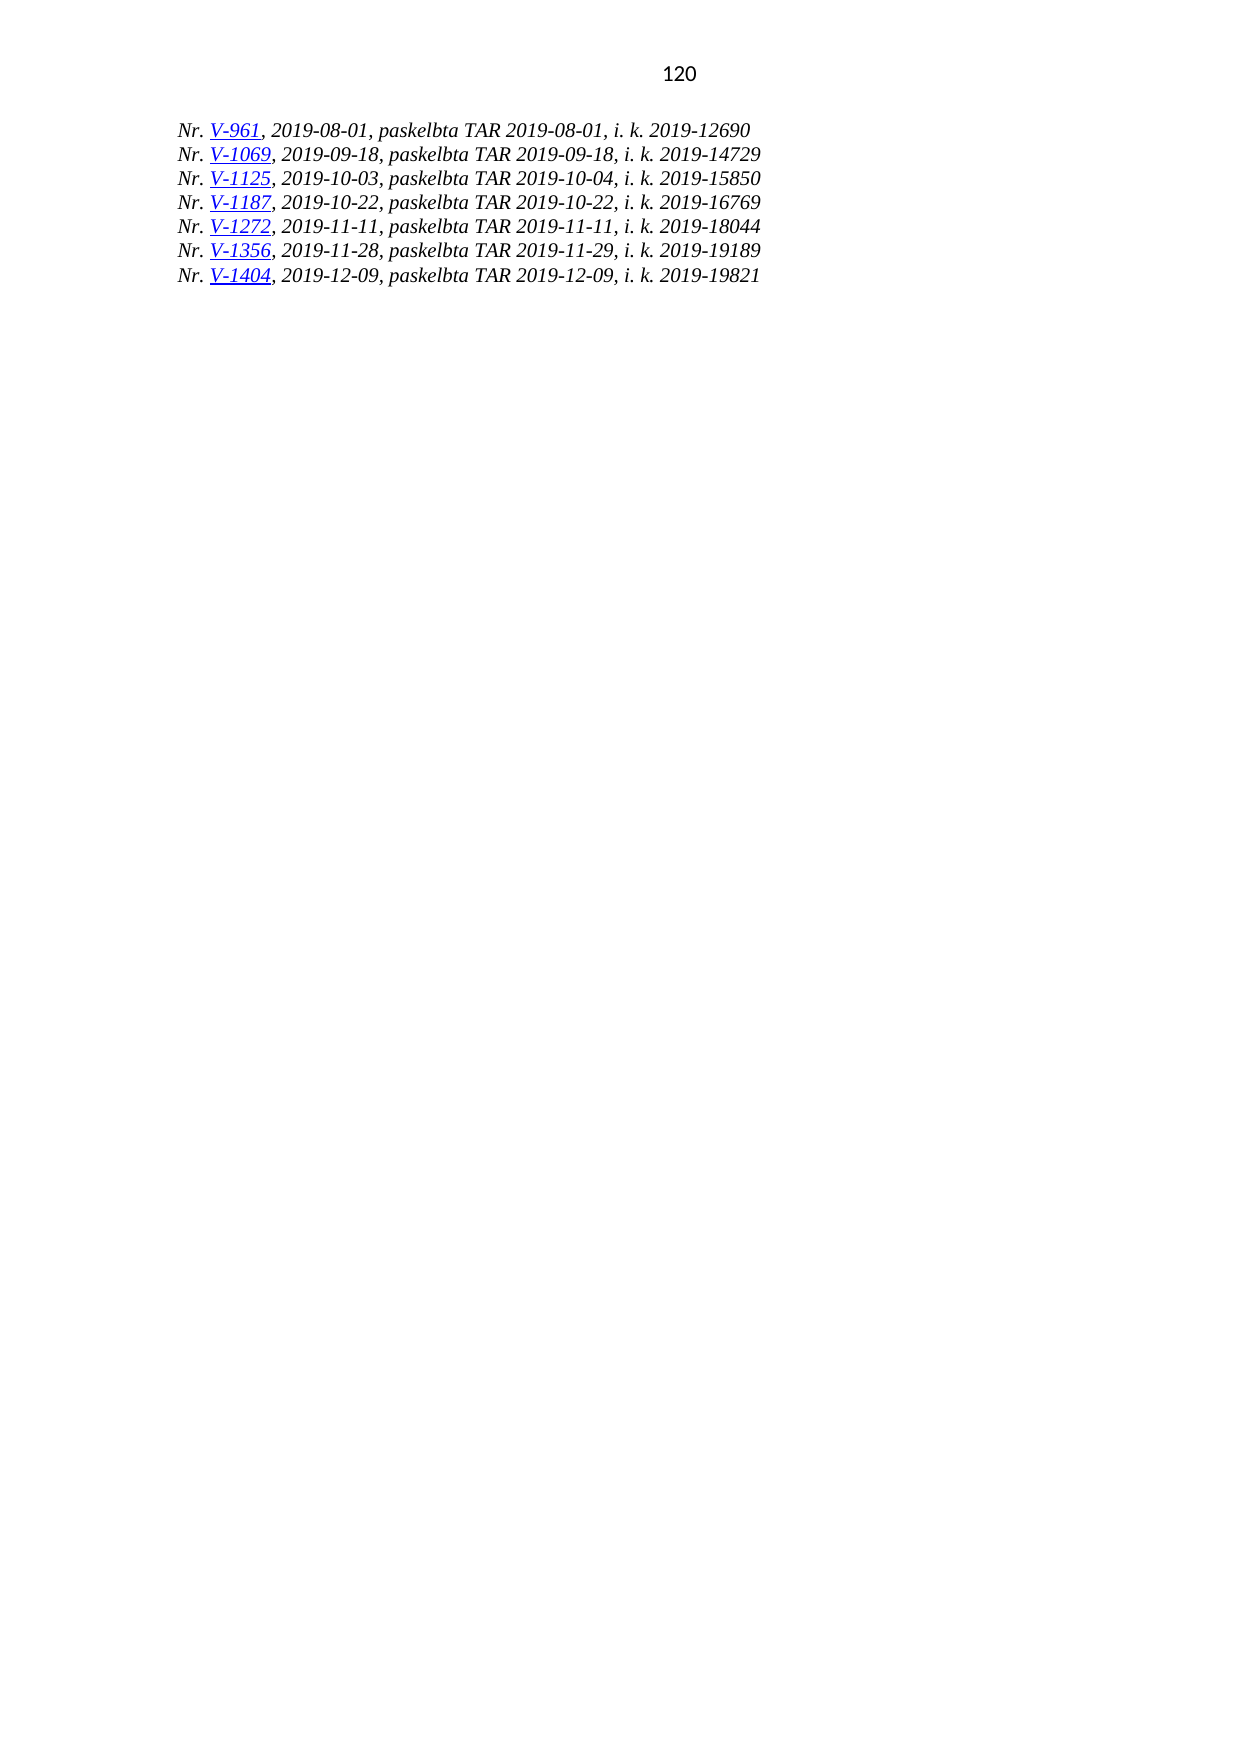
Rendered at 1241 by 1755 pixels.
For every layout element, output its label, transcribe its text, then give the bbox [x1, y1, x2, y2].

text Nr. V-1125, 2019-10-03, paskelbta TAR 2019-10-04, i. k. 2019-15850 [177, 166, 1181, 190]
text Nr. V-1404, 2019-12-09, paskelbta TAR 2019-12-09, i. k. 2019-19821 [177, 262, 1181, 287]
text Nr. V-961, 2019-08-01, paskelbta TAR 2019-08-01, i. k. 2019-12690 [177, 118, 1181, 142]
text Nr. V-1272, 2019-11-11, paskelbta TAR 2019-11-11, i. k. 2019-18044 [177, 214, 1181, 238]
text Nr. V-1356, 2019-11-28, paskelbta TAR 2019-11-29, i. k. 2019-19189 [177, 238, 1181, 262]
text Nr. V-1187, 2019-10-22, paskelbta TAR 2019-10-22, i. k. 2019-16769 [177, 190, 1181, 214]
text Nr. V-1069, 2019-09-18, paskelbta TAR 2019-09-18, i. k. 2019-14729 [177, 142, 1181, 166]
